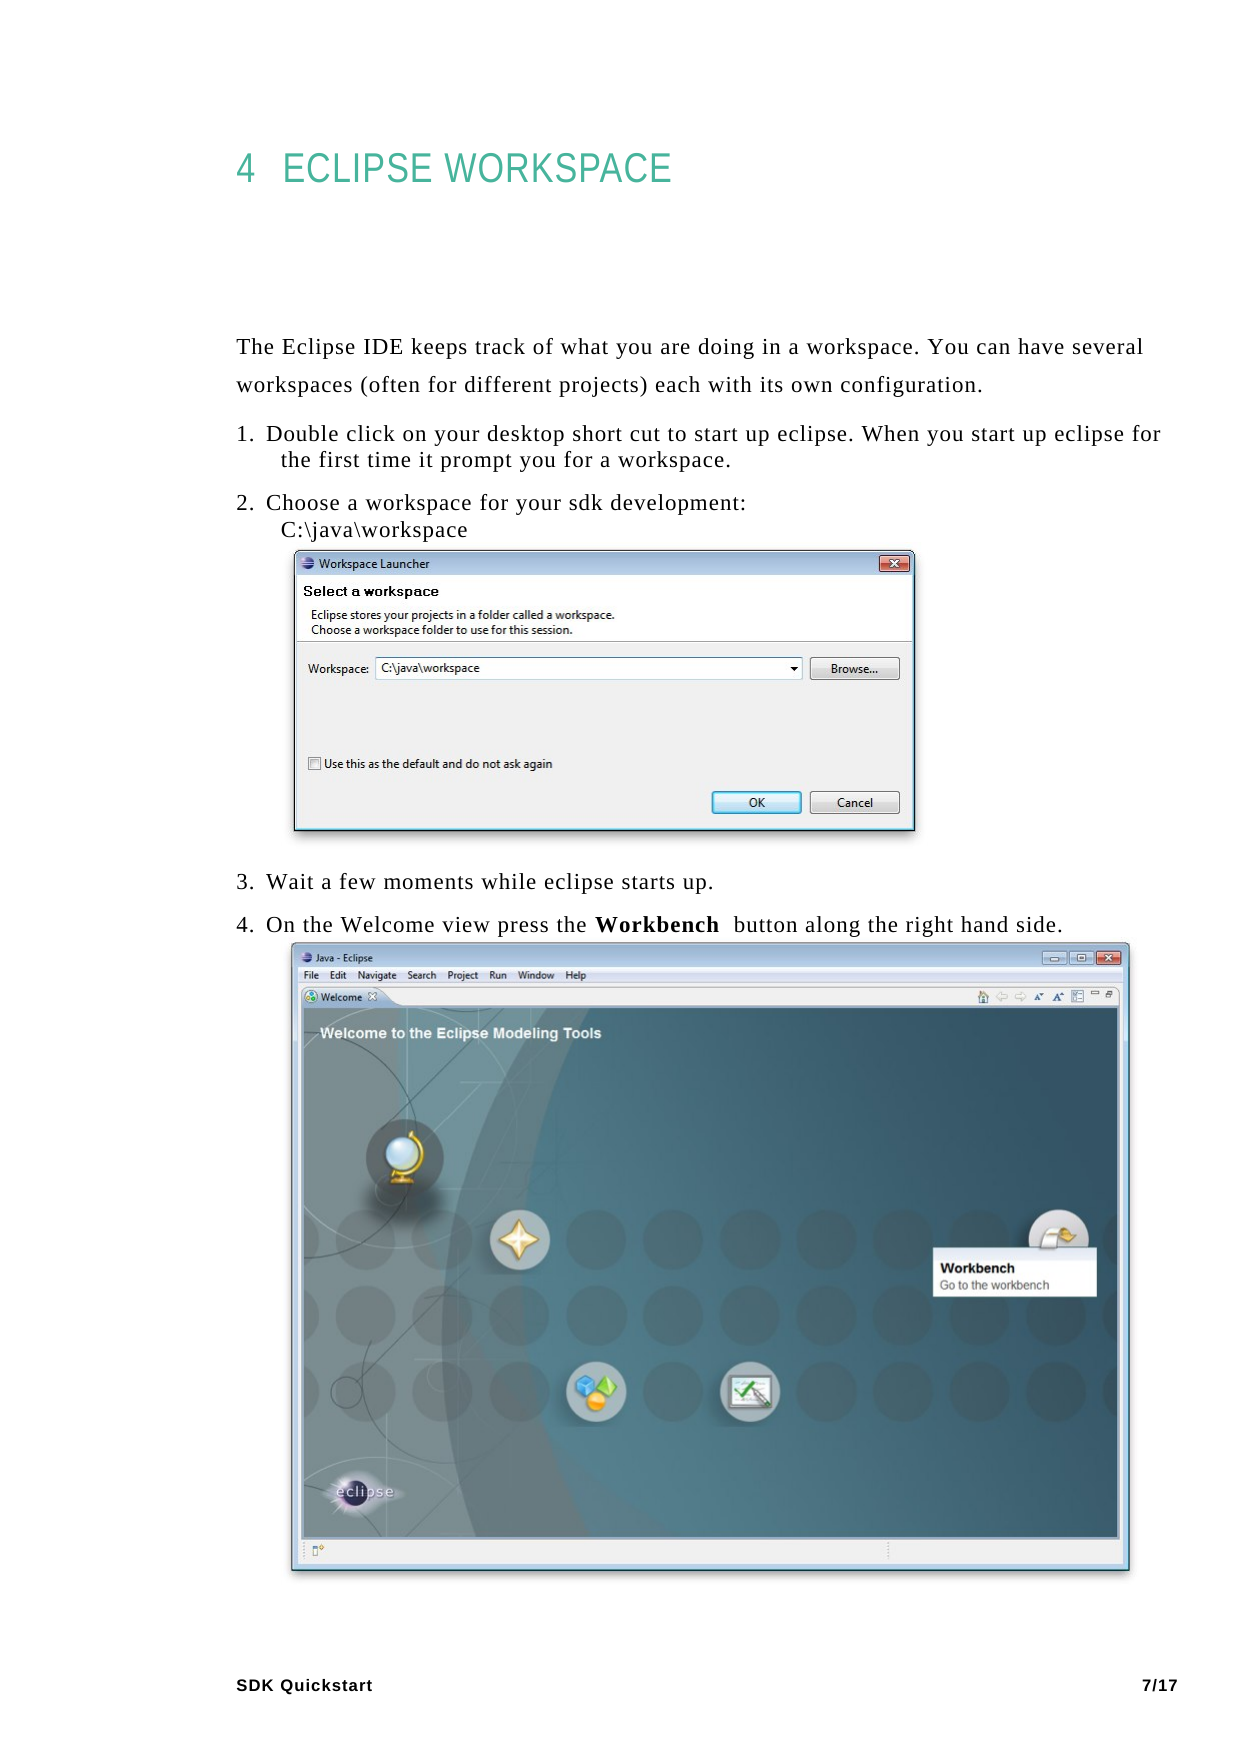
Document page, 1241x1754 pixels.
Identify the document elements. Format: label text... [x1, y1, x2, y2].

text The Eclipse IDE keeps track of what you are doing in a workspace. You can have several workspaces (often for different projects) each with its own configuration. [236, 322, 1181, 397]
list Wait a few moments while eclipse starts up. [236, 868, 1181, 894]
picture [280, 937, 1141, 1587]
subtitle Eclipse Workspace [236, 143, 1181, 191]
list Double click on your desktop short cut to start up eclipse. When you start up eclipse for the first time it prompt you for a workspace. [236, 420, 1181, 473]
picture [280, 542, 929, 851]
list On the Welcome view press the Workbench button along the right hand side. [236, 911, 1181, 937]
list Choose a workspace for your sdk development: C:\java\workspace [236, 489, 1181, 542]
